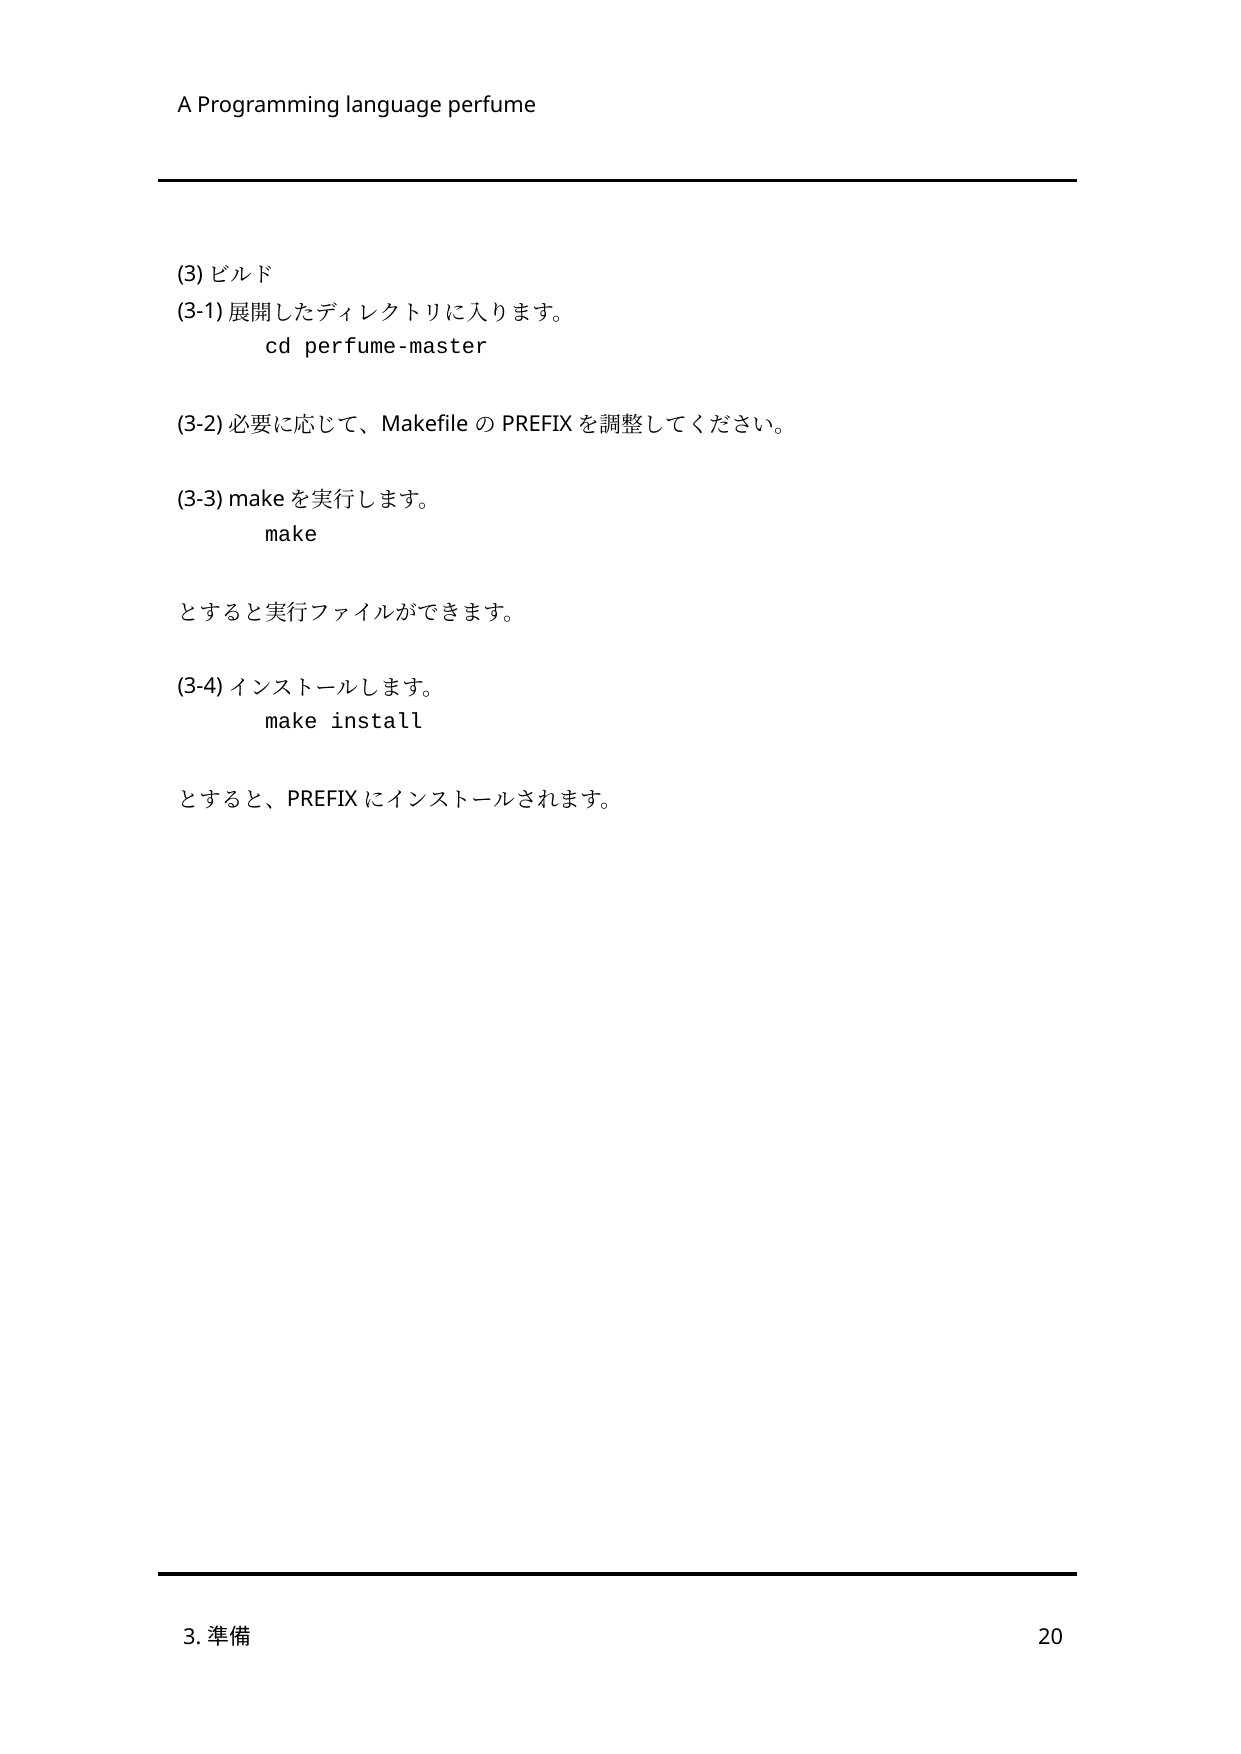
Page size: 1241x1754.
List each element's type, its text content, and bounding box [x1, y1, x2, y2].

text make install [177, 704, 1063, 742]
text (3-4) インストールします。 [177, 667, 1063, 704]
text とすると実行ファイルができます。 [177, 592, 1063, 629]
text とすると、PREFIX にインストールされます。 [177, 779, 1063, 817]
text (3-2) 必要に応じて、Makefile の PREFIX を調整してください。 [177, 404, 1063, 442]
text make [177, 517, 1063, 554]
text (3) ビルド [177, 254, 1063, 292]
text cd perfume-master [177, 329, 1063, 367]
text (3-3) makeを実行します。 [177, 479, 1063, 517]
text (3-1) 展開したディレクトリに入ります。 [177, 292, 1063, 329]
